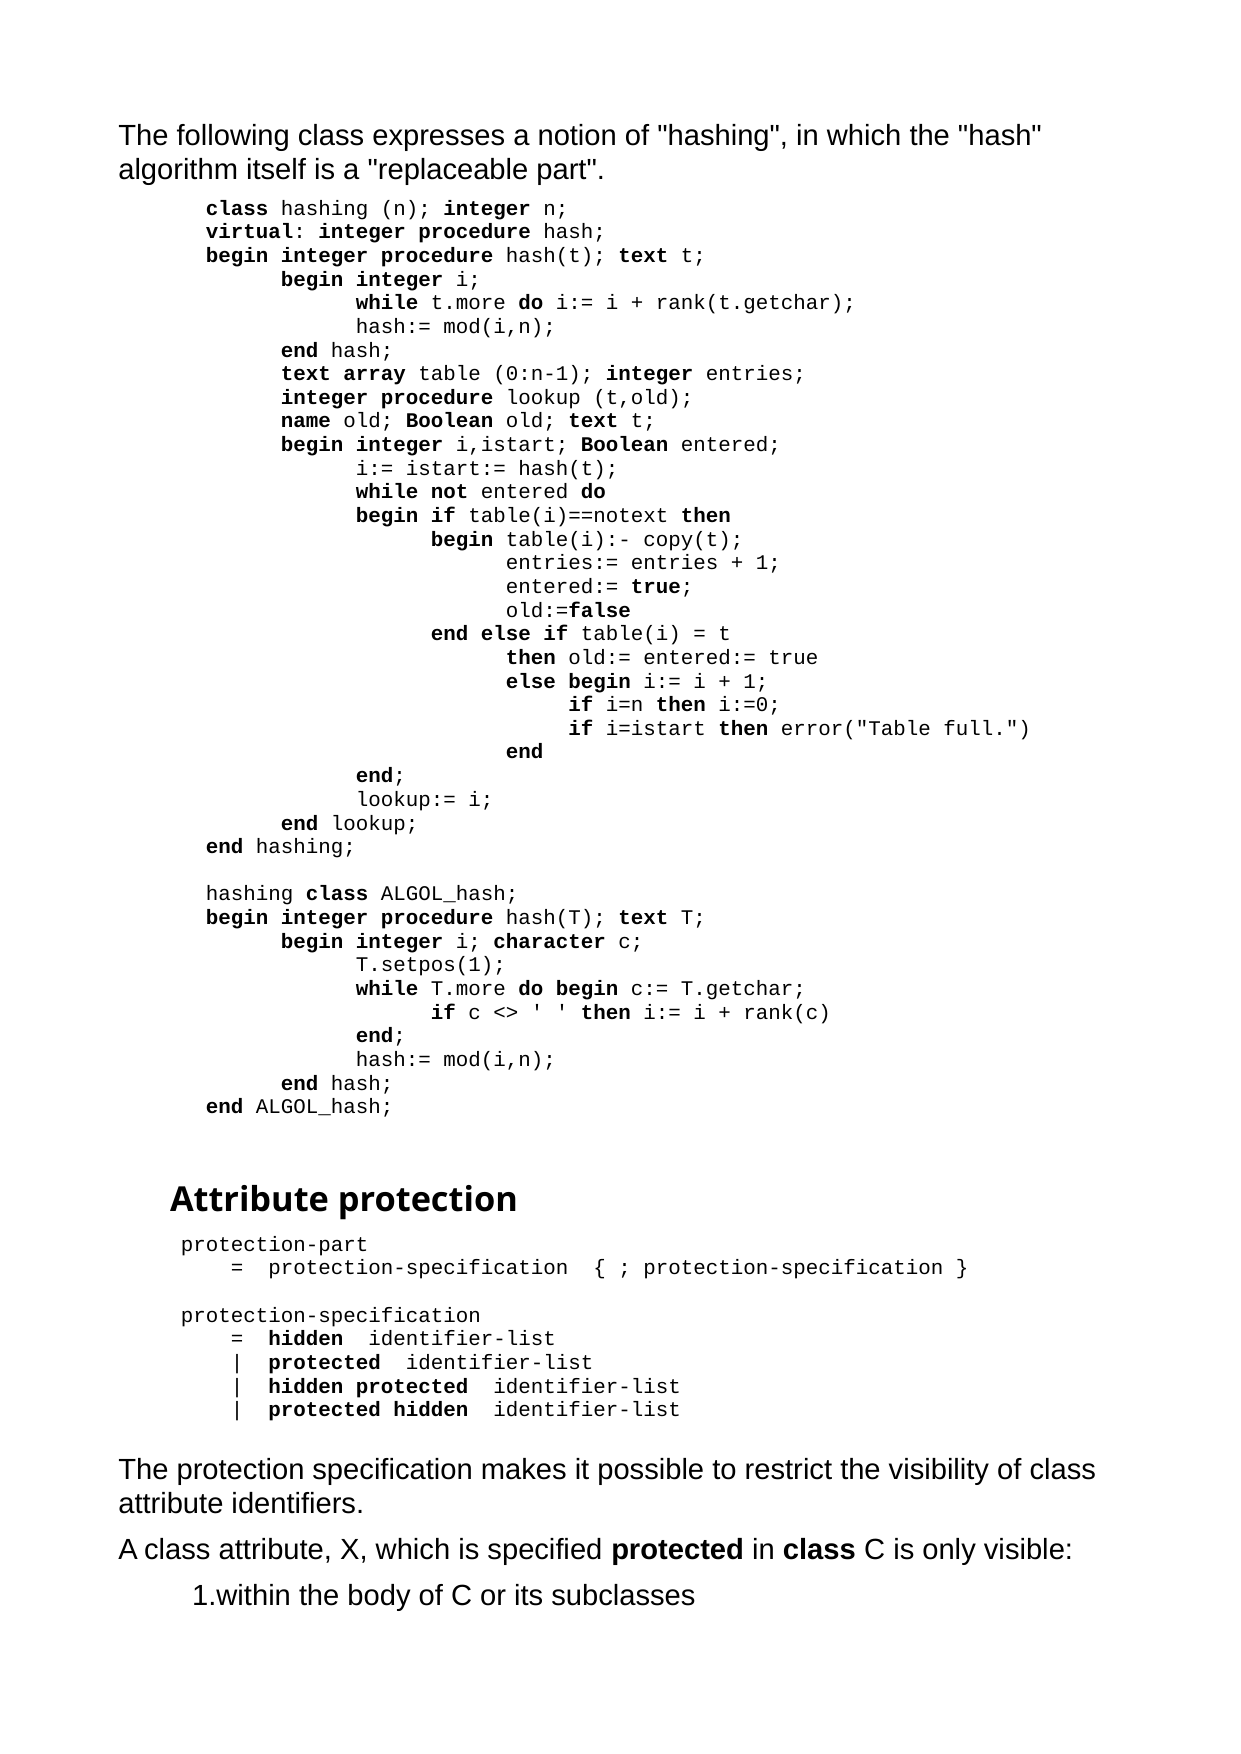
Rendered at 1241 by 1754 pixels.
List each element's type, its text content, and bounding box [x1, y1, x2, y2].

text end [118, 742, 1122, 765]
text end else if table(i) = t [118, 623, 1122, 647]
text text array table (0:n-1); integer entries; [118, 363, 1122, 387]
text if i=istart then error("Table full.") [118, 718, 1122, 742]
text end; [118, 765, 1122, 789]
text while t.more do i:= i + rank(t.getchar); [118, 292, 1122, 316]
list within the body of C or its subclasses [118, 1578, 1122, 1612]
text old:=false [118, 600, 1122, 623]
text end; [118, 1025, 1122, 1049]
text virtual: integer procedure hash; [118, 221, 1122, 245]
text i:= istart:= hash(t); [118, 458, 1122, 481]
text hash:= mod(i,n); [118, 316, 1122, 339]
text begin integer procedure hash(t); text t; [118, 245, 1122, 269]
text The following class expresses a notion of "hashing", in which the "hash" algorithm itself is a "replaceable part". [118, 118, 1122, 185]
text protection-specification [118, 1305, 1122, 1328]
text end hash; [118, 339, 1122, 363]
text if i=n then i:=0; [118, 694, 1122, 718]
text else begin i:= i + 1; [118, 671, 1122, 694]
text integer procedure lookup (t,old); [118, 387, 1122, 411]
text | hidden protected identifier-list [118, 1376, 1122, 1399]
text A class attribute, X, which is specified protected in class C is only visible: [118, 1532, 1122, 1566]
text hashing class ALGOL_hash; [118, 883, 1122, 907]
text T.setpos(1); [118, 954, 1122, 978]
text while T.more do begin c:= T.getchar; [118, 978, 1122, 1002]
text | protected identifier-list [118, 1352, 1122, 1376]
text begin integer i; [118, 269, 1122, 292]
text name old; Boolean old; text t; [118, 411, 1122, 434]
subtitle Attribute protection [170, 1174, 1122, 1221]
text end lookup; [118, 812, 1122, 836]
text end ALGOL_hash; [118, 1096, 1122, 1120]
text while not entered do [118, 481, 1122, 505]
text begin table(i):- copy(t); [118, 529, 1122, 552]
text lookup:= i; [118, 789, 1122, 812]
text begin integer procedure hash(T); text T; [118, 907, 1122, 931]
text end hashing; [118, 836, 1122, 860]
text entries:= entries + 1; [118, 552, 1122, 576]
text The protection specification makes it possible to restrict the visibility of class attribute identifiers. [118, 1452, 1122, 1519]
text hash:= mod(i,n); [118, 1049, 1122, 1073]
text begin if table(i)==notext then [118, 505, 1122, 529]
text protection-part [118, 1234, 1122, 1257]
text = protection-specification { ; protection-specification } [118, 1257, 1122, 1281]
text class hashing (n); integer n; [118, 198, 1122, 221]
text then old:= entered:= true [118, 647, 1122, 671]
text entered:= true; [118, 576, 1122, 600]
text if c <> ' ' then i:= i + rank(c) [118, 1002, 1122, 1025]
text = hidden identifier-list [118, 1328, 1122, 1352]
text end hash; [118, 1073, 1122, 1096]
text begin integer i,istart; Boolean entered; [118, 434, 1122, 458]
text | protected hidden identifier-list [118, 1399, 1122, 1423]
text begin integer i; character c; [118, 931, 1122, 954]
